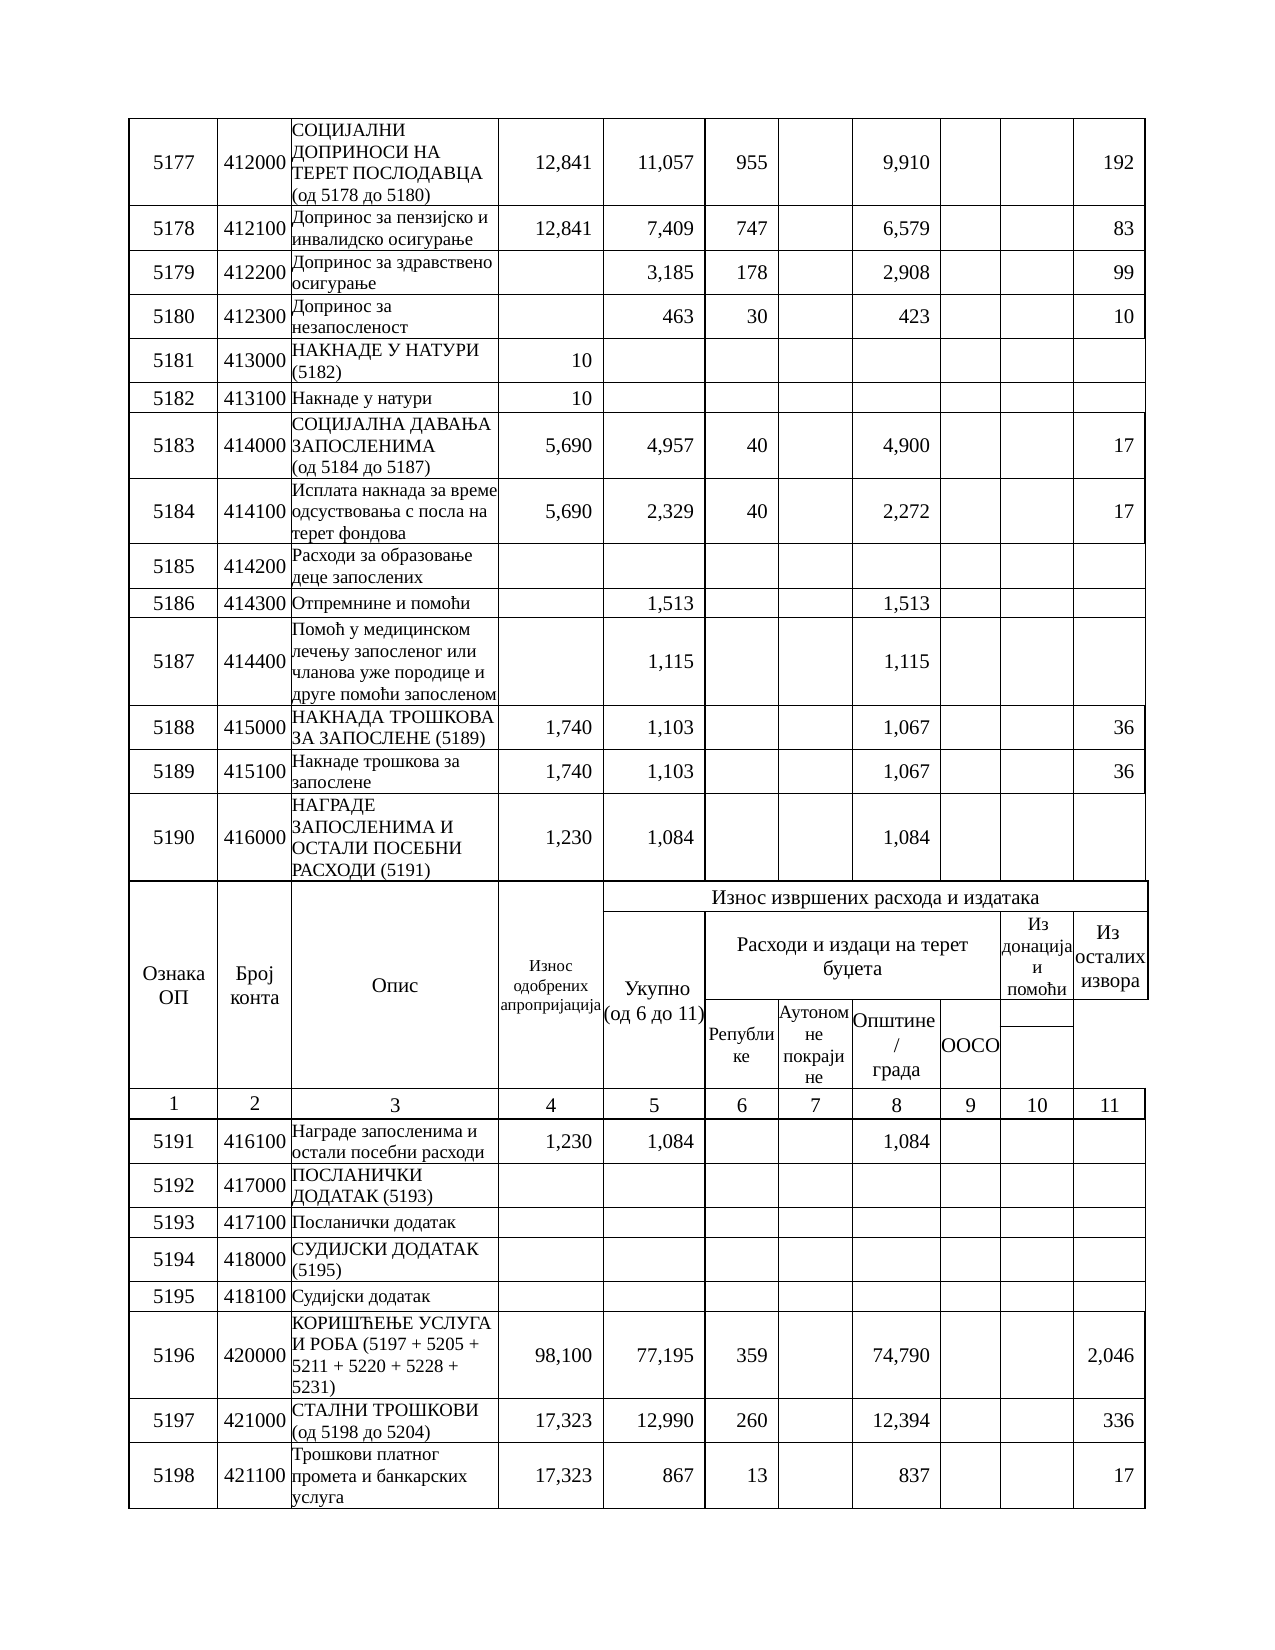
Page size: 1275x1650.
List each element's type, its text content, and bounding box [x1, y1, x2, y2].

table_cell 0 [779, 1238, 852, 1281]
table_cell [1146, 1311, 1275, 1398]
table_cell 0 [1074, 1120, 1145, 1163]
table_cell 0 [779, 383, 852, 412]
table_cell 414000 [218, 413, 291, 478]
table_cell Посланички додатак [292, 1208, 498, 1237]
table_cell 0 [941, 794, 1000, 880]
table_cell 5190 [130, 794, 217, 880]
table_cell 0 [941, 383, 1000, 412]
table_cell 192 [1074, 119, 1144, 205]
table_cell СТАЛНИ ТРОШКОВИ (од 5198 до 5204) [292, 1399, 498, 1442]
table_cell 74,790 [853, 1312, 940, 1398]
table_cell 1,740 [499, 750, 603, 793]
table_cell 8 [853, 1089, 940, 1117]
table_cell 0 [941, 544, 1000, 587]
table_cell 418100 [218, 1282, 291, 1311]
table_cell 17 [1074, 1443, 1144, 1508]
table_cell 5191 [130, 1120, 217, 1163]
table_cell Допринос за здравствено осигурање [292, 251, 498, 294]
table_cell [1146, 617, 1275, 704]
table_cell 415000 [218, 706, 291, 749]
table_cell [1001, 1027, 1073, 1088]
table_cell 5 [604, 1089, 704, 1117]
table_cell [1146, 749, 1275, 793]
table_cell 4,900 [853, 413, 940, 478]
table_cell [1146, 338, 1275, 382]
table_cell 0 [706, 589, 778, 617]
table_cell 0 [779, 706, 852, 749]
table_cell 0 [779, 1399, 852, 1442]
table_cell 12,841 [499, 206, 603, 249]
table_cell 0 [1001, 1238, 1073, 1281]
table_cell Расходи и издаци на терет буџета [706, 912, 1000, 999]
table_cell Накнаде трошкова за запослене [292, 750, 498, 793]
table_cell 423 [853, 295, 940, 338]
table_cell [1146, 705, 1275, 749]
table_cell 1,513 [853, 589, 940, 617]
table_cell 0 [499, 295, 603, 338]
table_cell 0 [1001, 479, 1073, 543]
table_cell 413000 [218, 339, 291, 382]
table_cell Исплата накнада за време одсуствовања с посла на терет фондова [292, 479, 498, 543]
table_cell 5192 [130, 1164, 217, 1207]
table_cell [1146, 382, 1275, 412]
table_cell 0 [853, 383, 940, 412]
table_cell 3,185 [604, 251, 704, 294]
table_cell 0 [779, 119, 852, 205]
table_cell [1149, 911, 1275, 999]
table_cell Судијски додатак [292, 1282, 498, 1311]
table_cell 0 [1001, 1282, 1073, 1311]
table_cell 0 [779, 1120, 852, 1163]
table_cell 0 [499, 1282, 603, 1311]
table_cell [1170, 1026, 1217, 1088]
table_cell 0 [1001, 295, 1073, 338]
table_cell 5195 [130, 1282, 217, 1311]
table_cell [1217, 999, 1241, 1026]
table_cell [1146, 412, 1275, 478]
table_cell 0 [1001, 706, 1073, 749]
table_cell 10 [1001, 1089, 1073, 1117]
table_cell 0 [779, 618, 852, 704]
table_cell 36 [1074, 750, 1144, 793]
table_cell 0 [1001, 119, 1073, 205]
table_cell Допринос за пензијско и инвалидско осигурање [292, 206, 498, 249]
table_cell Износ извршених расхода и издатака [604, 882, 1147, 911]
table_cell 12,841 [499, 119, 603, 205]
table_cell 0 [853, 339, 940, 382]
table_cell 0 [1001, 794, 1073, 880]
table_cell 9 [941, 1089, 1000, 1117]
table_cell 5184 [130, 479, 217, 543]
table_cell 40 [706, 413, 778, 478]
table_cell 0 [604, 544, 704, 587]
table_cell СУДИЈСКИ ДОДАТАК (5195) [292, 1238, 498, 1281]
table_cell ООСО [941, 1000, 1000, 1088]
table_cell [1146, 294, 1275, 338]
table_cell [1146, 1398, 1275, 1442]
table_cell 418000 [218, 1238, 291, 1281]
table_cell СОЦИЈАЛНИ ДОПРИНОСИ НА ТЕРЕТ ПОСЛОДАВЦА (од 5178 до 5180) [292, 119, 498, 205]
table_cell 0 [941, 339, 1000, 382]
table_cell 0 [941, 413, 1000, 478]
table_cell 0 [941, 1120, 1000, 1163]
table_cell 0 [1074, 544, 1145, 587]
table_cell 0 [941, 1208, 1000, 1237]
table_cell 0 [941, 1443, 1000, 1508]
table_cell ПОСЛАНИЧКИ ДОДАТАК (5193) [292, 1164, 498, 1207]
table_cell 0 [499, 1238, 603, 1281]
table_cell 1,513 [604, 589, 704, 617]
table_cell 412100 [218, 206, 291, 249]
table_cell 0 [941, 706, 1000, 749]
table_cell 83 [1074, 206, 1144, 249]
table_cell 747 [706, 206, 778, 249]
table_cell 0 [706, 339, 778, 382]
table_cell 416100 [218, 1120, 291, 1163]
table_cell 5196 [130, 1312, 217, 1398]
table_cell [1241, 1026, 1275, 1088]
table_cell 0 [706, 1282, 778, 1311]
table_cell [1241, 999, 1275, 1026]
table_cell 0 [1001, 544, 1073, 587]
table_cell 98,100 [499, 1312, 603, 1398]
table_cell 0 [1001, 1120, 1073, 1163]
table_cell [1217, 1026, 1241, 1088]
table_cell 412300 [218, 295, 291, 338]
table_cell [1146, 1088, 1275, 1117]
table_cell Општине / града [853, 1000, 940, 1088]
table_cell [1146, 118, 1275, 205]
table_cell [1146, 1237, 1275, 1281]
table_cell 5198 [130, 1443, 217, 1508]
table_cell 1 [130, 1089, 217, 1117]
table_cell 0 [941, 206, 1000, 249]
table_cell 10 [1074, 295, 1144, 338]
table_cell 30 [706, 295, 778, 338]
table_cell [1146, 1163, 1275, 1207]
table_cell 0 [499, 544, 603, 587]
table_cell 17 [1074, 479, 1144, 543]
table_cell 413100 [218, 383, 291, 412]
table_cell 0 [706, 383, 778, 412]
table_cell [1146, 1442, 1275, 1508]
table_cell НАКНАДА ТРОШКОВА ЗА ЗАПОСЛЕНЕ (5189) [292, 706, 498, 749]
table_cell 0 [941, 618, 1000, 704]
table_cell 412200 [218, 251, 291, 294]
table_cell 421000 [218, 1399, 291, 1442]
table_cell 0 [779, 479, 852, 543]
table_cell 0 [779, 750, 852, 793]
table_cell 0 [779, 1312, 852, 1398]
table_cell 359 [706, 1312, 778, 1398]
table_cell 0 [1074, 794, 1145, 880]
table_cell 0 [706, 706, 778, 749]
table_cell 1,084 [853, 1120, 940, 1163]
table_cell 1,084 [604, 1120, 704, 1163]
table_cell [1146, 250, 1275, 294]
table_cell 36 [1074, 706, 1144, 749]
table_cell 867 [604, 1443, 704, 1508]
table_cell Број конта [218, 882, 291, 1088]
table_cell 5193 [130, 1208, 217, 1237]
table_cell 0 [1074, 383, 1145, 412]
table_cell 0 [499, 589, 603, 617]
table_cell [1146, 543, 1275, 587]
table_cell 5188 [130, 706, 217, 749]
table_cell Допринос за незапосленост [292, 295, 498, 338]
table_cell 5185 [130, 544, 217, 587]
table_cell 0 [1074, 1164, 1145, 1207]
table_cell 414300 [218, 589, 291, 617]
table_cell [1146, 205, 1275, 249]
table_cell [1001, 1000, 1073, 1026]
table_cell 260 [706, 1399, 778, 1442]
table_cell Расходи за образовање деце запослених [292, 544, 498, 587]
table_cell 1,103 [604, 706, 704, 749]
table_cell 0 [706, 1238, 778, 1281]
table_cell 0 [941, 1238, 1000, 1281]
table_cell 1,103 [604, 750, 704, 793]
table_cell 415100 [218, 750, 291, 793]
table_cell 417000 [218, 1164, 291, 1207]
table_cell 178 [706, 251, 778, 294]
table_cell 0 [499, 1164, 603, 1207]
table_cell 837 [853, 1443, 940, 1508]
table_cell 414100 [218, 479, 291, 543]
table_cell Аутономне покраји не [779, 1000, 852, 1088]
table_cell 10 [499, 383, 603, 412]
table_cell 0 [941, 1312, 1000, 1398]
table_cell 0 [1001, 383, 1073, 412]
table_cell 0 [853, 1238, 940, 1281]
table_cell [1170, 999, 1217, 1026]
table_cell 414400 [218, 618, 291, 704]
table_cell 40 [706, 479, 778, 543]
table_cell 421100 [218, 1443, 291, 1508]
table_cell Отпремнине и помоћи [292, 589, 498, 617]
table_cell [1149, 880, 1275, 911]
table_cell 1,084 [853, 794, 940, 880]
table_cell 13 [706, 1443, 778, 1508]
table_cell 2,046 [1074, 1312, 1144, 1398]
table_cell Укупно (од 6 до 11) [604, 912, 704, 1088]
table_cell 5181 [130, 339, 217, 382]
table_cell 1,230 [499, 794, 603, 880]
table_cell 0 [706, 750, 778, 793]
table_cell 12,394 [853, 1399, 940, 1442]
table_cell 0 [1001, 339, 1073, 382]
table_cell Из осталих извора [1074, 912, 1147, 999]
table_cell 0 [779, 339, 852, 382]
table_cell КОРИШЋЕЊЕ УСЛУГА И РОБА (5197 + 5205 + 5211 + 5220 + 5228 + 5231) [292, 1312, 498, 1398]
table_cell НАКНАДЕ У НАТУРИ (5182) [292, 339, 498, 382]
table_cell 5189 [130, 750, 217, 793]
table_cell 0 [941, 1164, 1000, 1207]
table_cell 0 [1074, 1208, 1145, 1237]
table_cell 955 [706, 119, 778, 205]
table_cell 11,057 [604, 119, 704, 205]
table_cell 5183 [130, 413, 217, 478]
table_cell 0 [779, 1282, 852, 1311]
table_cell 17,323 [499, 1399, 603, 1442]
table_cell 0 [1001, 251, 1073, 294]
table_cell 0 [779, 251, 852, 294]
table_cell [1146, 1281, 1275, 1311]
table_cell 0 [1074, 618, 1145, 704]
table_cell 5,690 [499, 413, 603, 478]
table_cell 0 [1001, 589, 1073, 617]
table_cell 417100 [218, 1208, 291, 1237]
table_cell 12,990 [604, 1399, 704, 1442]
table_cell 2,329 [604, 479, 704, 543]
table_cell 412000 [218, 119, 291, 205]
table_cell 0 [941, 1399, 1000, 1442]
table_cell 0 [1074, 1282, 1145, 1311]
table_cell 5182 [130, 383, 217, 412]
table_cell 0 [1074, 339, 1145, 382]
table_cell 0 [604, 1164, 704, 1207]
table_cell 1,067 [853, 706, 940, 749]
table_cell 0 [941, 119, 1000, 205]
table_cell [1074, 1026, 1170, 1088]
table_cell 0 [1074, 1238, 1145, 1281]
table_cell 5194 [130, 1238, 217, 1281]
table_cell 0 [1001, 1164, 1073, 1207]
table_cell 0 [499, 618, 603, 704]
table_cell 9,910 [853, 119, 940, 205]
table_cell 0 [706, 794, 778, 880]
table_cell 1,230 [499, 1120, 603, 1163]
table_cell 0 [604, 383, 704, 412]
table_cell 0 [941, 589, 1000, 617]
table_cell 416000 [218, 794, 291, 880]
table_cell [1146, 588, 1275, 617]
table_cell 0 [779, 794, 852, 880]
table_cell 0 [706, 618, 778, 704]
table_cell Опис [292, 882, 498, 1088]
table_cell 0 [604, 1208, 704, 1237]
table_cell 4 [499, 1089, 603, 1117]
table_cell 4,957 [604, 413, 704, 478]
table_cell 0 [604, 339, 704, 382]
table_cell НАГРАДЕ ЗАПОСЛЕНИМА И ОСТАЛИ ПОСЕБНИ РАСХОДИ (5191) [292, 794, 498, 880]
table_cell 5180 [130, 295, 217, 338]
table_cell 2,272 [853, 479, 940, 543]
table_cell 0 [1001, 413, 1073, 478]
table_cell 0 [779, 206, 852, 249]
table_cell 0 [779, 1443, 852, 1508]
table_cell 1,740 [499, 706, 603, 749]
table_cell 5186 [130, 589, 217, 617]
table_cell 0 [941, 479, 1000, 543]
table_cell 0 [1001, 1312, 1073, 1398]
table_cell 0 [706, 1120, 778, 1163]
table_cell 0 [1074, 589, 1145, 617]
table_cell 5179 [130, 251, 217, 294]
table_cell 0 [941, 251, 1000, 294]
table_cell 1,084 [604, 794, 704, 880]
table_cell 420000 [218, 1312, 291, 1398]
table_cell 0 [1001, 1399, 1073, 1442]
table_cell [1146, 793, 1275, 880]
table_cell СОЦИЈАЛНА ДАВАЊА ЗАПОСЛЕНИМА (од 5184 до 5187) [292, 413, 498, 478]
table_cell 0 [499, 1208, 603, 1237]
table_cell 0 [779, 589, 852, 617]
table_cell 2 [218, 1089, 291, 1117]
table_cell Накнаде у натури [292, 383, 498, 412]
table_cell 5197 [130, 1399, 217, 1442]
table_cell 7,409 [604, 206, 704, 249]
table_cell 1,115 [604, 618, 704, 704]
table_cell 0 [779, 295, 852, 338]
table_cell 0 [853, 1208, 940, 1237]
table_cell Републике [706, 1000, 778, 1088]
table_cell 1,115 [853, 618, 940, 704]
table_cell [1074, 999, 1170, 1026]
table_cell 0 [853, 1282, 940, 1311]
table_cell 0 [853, 544, 940, 587]
table_cell Ознака ОП [130, 882, 217, 1088]
table_cell Износ одобрених апропријација [499, 882, 603, 1088]
table_cell 3 [292, 1089, 498, 1117]
table_cell 0 [604, 1282, 704, 1311]
table_cell 0 [706, 544, 778, 587]
table_cell 0 [706, 1164, 778, 1207]
table_cell [1146, 1207, 1275, 1237]
table_cell [1146, 1118, 1275, 1163]
table_cell 0 [941, 1282, 1000, 1311]
table_cell [1146, 478, 1275, 543]
table_cell 336 [1074, 1399, 1144, 1442]
table_cell 0 [779, 544, 852, 587]
table_cell 0 [941, 295, 1000, 338]
table_cell 0 [1001, 1443, 1073, 1508]
table_cell 77,195 [604, 1312, 704, 1398]
table_cell Награде запосленима и остали посебни расходи [292, 1120, 498, 1163]
table_cell 7 [779, 1089, 852, 1117]
table_cell 17,323 [499, 1443, 603, 1508]
table_cell 0 [604, 1238, 704, 1281]
table_cell Из донација и помоћи [1001, 912, 1073, 999]
table_cell 11 [1074, 1089, 1144, 1117]
table_cell 0 [779, 413, 852, 478]
table_cell 1,067 [853, 750, 940, 793]
table_cell 6,579 [853, 206, 940, 249]
table_cell Помоћ у медицинском лечењу запосленог или чланова уже породице и друге помоћи запосленом [292, 618, 498, 704]
table_cell 0 [499, 251, 603, 294]
table_cell 414200 [218, 544, 291, 587]
table_cell 0 [1001, 750, 1073, 793]
table_cell 0 [1001, 206, 1073, 249]
table_cell 0 [1001, 1208, 1073, 1237]
table_cell 5187 [130, 618, 217, 704]
table_cell 5,690 [499, 479, 603, 543]
table_cell 0 [941, 750, 1000, 793]
table_cell 10 [499, 339, 603, 382]
table_cell 5177 [130, 119, 217, 205]
table_cell 463 [604, 295, 704, 338]
table_cell 0 [706, 1208, 778, 1237]
table_cell 0 [853, 1164, 940, 1207]
table_cell 17 [1074, 413, 1144, 478]
table_cell 0 [1001, 618, 1073, 704]
table_cell 2,908 [853, 251, 940, 294]
table_cell Трошкови платног промета и банкарских услуга [292, 1443, 498, 1508]
table_cell 0 [779, 1164, 852, 1207]
table_cell 5178 [130, 206, 217, 249]
table_cell 99 [1074, 251, 1144, 294]
table_cell 6 [706, 1089, 778, 1117]
table_cell 0 [779, 1208, 852, 1237]
